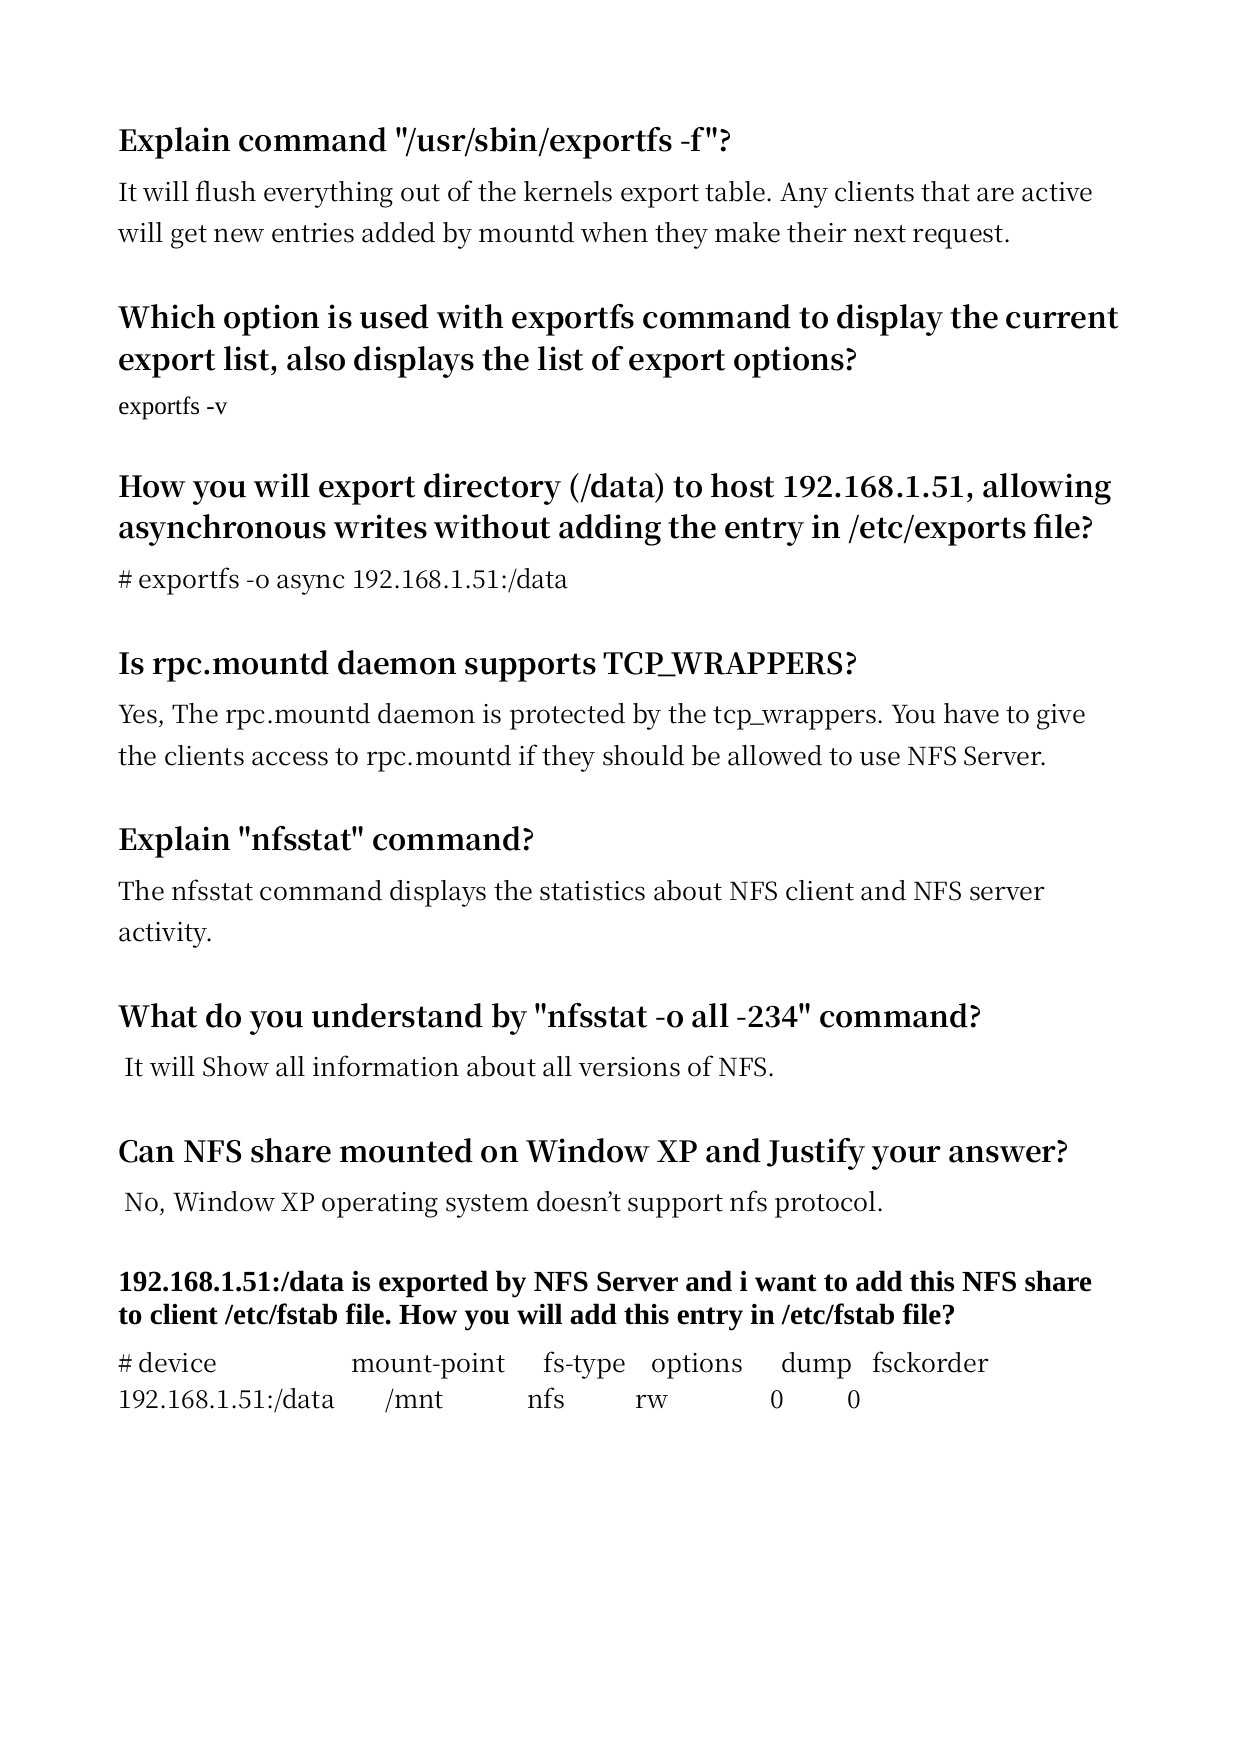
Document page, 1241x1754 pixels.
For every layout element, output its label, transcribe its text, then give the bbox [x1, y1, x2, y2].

text Yes, The rpc.mountd daemon is protected by the tcp_wrappers. You have to give the clients access to rpc.mountd if they should be allowed to use NFS Server. [118, 695, 1122, 772]
text The nfsstat command displays the statistics about NFS client and NFS server activity. [118, 871, 1122, 948]
subtitle How you will export directory (/data) to host 192.168.1.51, allowing asynchronous writes without adding the entry in /etc/exports file? [118, 463, 1122, 547]
subtitle What do you understand by "nfsstat -o all -234" command? [118, 993, 1122, 1035]
text # exportfs -o async 192.168.1.51:/data [118, 560, 1122, 596]
text exportfs -v [118, 391, 1122, 419]
subtitle 192.168.1.51:/data is exported by NFS Server and i want to add this NFS share to client /etc/fstab file. How you will add this entry in /etc/fstab file? [118, 1264, 1122, 1331]
text 192.168.1.51:/data /mnt nfs rw 0 0 [118, 1379, 1122, 1415]
subtitle Which option is used with exportfs command to display the current export list, also displays the list of export options? [118, 294, 1122, 378]
subtitle Explain command "/usr/sbin/exportfs -f"? [118, 118, 1122, 160]
subtitle Explain "nfsstat" command? [118, 817, 1122, 859]
text No, Window XP operating system doesn’t support nfs protocol. [118, 1183, 1122, 1219]
text It will flush everything out of the kernels export table. Any clients that are active will get new entries added by mountd when they make their next request. [118, 172, 1122, 250]
text It will Show all information about all versions of NFS. [118, 1048, 1122, 1084]
subtitle Can NFS share mounted on Window XP and Justify your answer? [118, 1129, 1122, 1171]
text # device mount-point fs-type options dump fsckorder [118, 1343, 1122, 1379]
subtitle Is rpc.mountd daemon supports TCP_WRAPPERS? [118, 641, 1122, 682]
